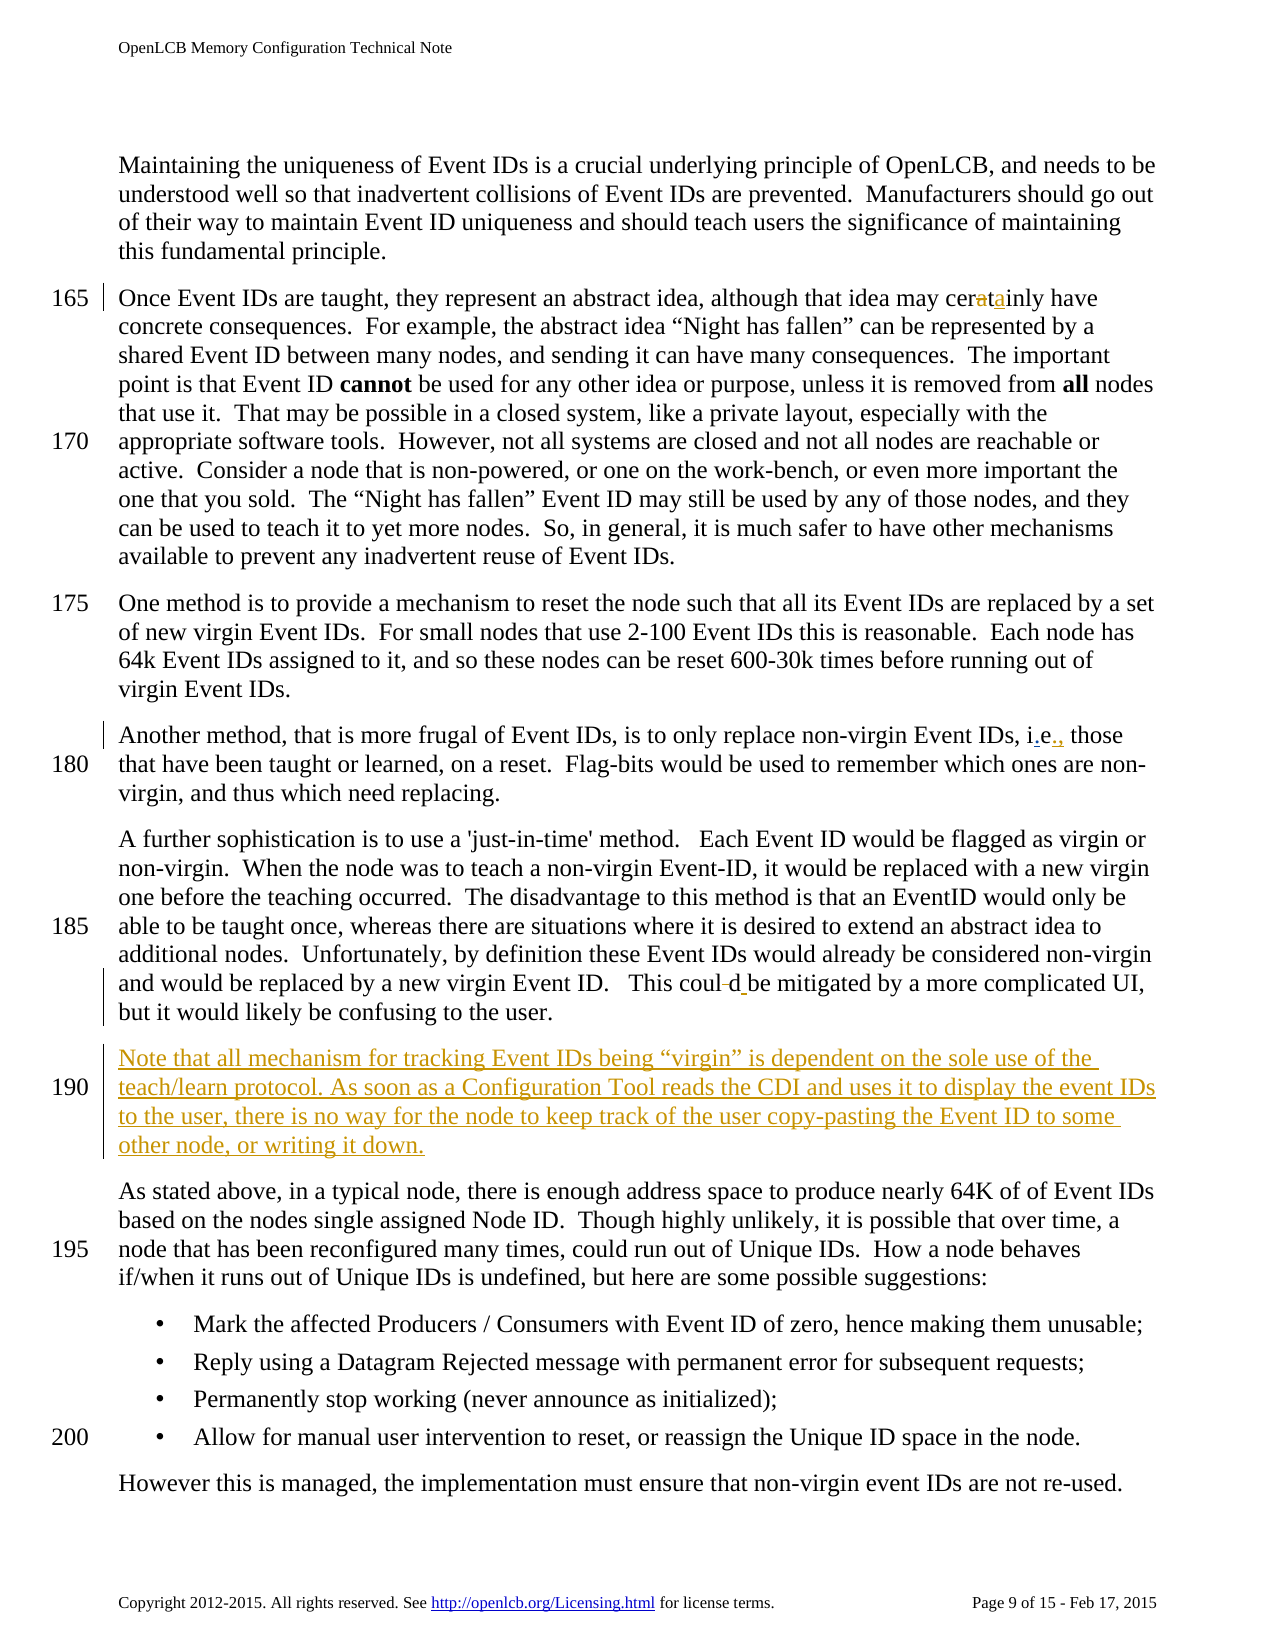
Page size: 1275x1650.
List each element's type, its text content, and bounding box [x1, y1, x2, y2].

list Reply using a Datagram Rejected message with permanent error for subsequent requests; [156, 1347, 1157, 1375]
text Note that all mechanism for tracking Event IDs being “virgin” is dependent on the sole use of the teach/learn protocol. As soon as a Configuration Tool reads the CDI and uses it to display the event IDs to the user, there is no way for the node to keep track of the user copy-pasting the Event ID to some other node, or writing it down. [118, 1043, 1157, 1158]
list Allow for manual user intervention to reset, or reassign the Unique ID space in the node. [156, 1422, 1157, 1451]
list Permanently stop working (never announce as initialized); [156, 1384, 1157, 1413]
text One method is to provide a mechanism to reset the node such that all its Event IDs are replaced by a set of new virgin Event IDs. For small nodes that use 2-100 Event IDs this is reasonable. Each node has 64k Event IDs assigned to it, and so these nodes can be reset 600-30k times before running out of virgin Event IDs. [118, 588, 1157, 703]
text A further sophistication is to use a 'just-in-time' method. Each Event ID would be flagged as virgin or non-virgin. When the node was to teach a non-virgin Event-ID, it would be replaced with a new virgin one before the teaching occurred. The disadvantage to this method is that an EventID would only be able to be taught once, whereas there are situations where it is desired to extend an abstract idea to additional nodes. Unfortunately, by definition these Event IDs would already be considered non-virgin and would be replaced by a new virgin Event ID. This could be mitigated by a more complicated UI, but it would likely be confusing to the user. [118, 824, 1157, 1026]
list Mark the affected Producers / Consumers with Event ID of zero, hence making them unusable; [156, 1309, 1157, 1338]
text Once Event IDs are taught, they represent an abstract idea, although that idea may certainly have concrete consequences. For example, the abstract idea “Night has fallen” can be represented by a shared Event ID between many nodes, and sending it can have many consequences. The important point is that Event ID cannot be used for any other idea or purpose, unless it is removed from all nodes that use it. That may be possible in a closed system, like a private layout, especially with the appropriate software tools. However, not all systems are closed and not all nodes are reachable or active. Consider a node that is non-powered, or one on the work-bench, or even more important the one that you sold. The “Night has fallen” Event ID may still be used by any of those nodes, and they can be used to teach it to yet more nodes. So, in general, it is much safer to have other mechanisms available to prevent any inadvertent reuse of Event IDs. [118, 283, 1157, 570]
text Maintaining the uniqueness of Event IDs is a crucial underlying principle of OpenLCB, and needs to be understood well so that inadvertent collisions of Event IDs are prevented. Manufacturers should go out of their way to maintain Event ID uniqueness and should teach users the significance of maintaining this fundamental principle. [118, 150, 1157, 265]
text As stated above, in a typical node, there is enough address space to produce nearly 64K of of Event IDs based on the nodes single assigned Node ID. Though highly unlikely, it is possible that over time, a node that has been reconfigured many times, could run out of Unique IDs. How a node behaves if/when it runs out of Unique IDs is undefined, but here are some possible suggestions: [118, 1176, 1157, 1291]
text However this is managed, the implementation must ensure that non-virgin event IDs are not re-used. [118, 1468, 1157, 1497]
text Another method, that is more frugal of Event IDs, is to only replace non-virgin Event IDs, i.e., those that have been taught or learned, on a reset. Flag-bits would be used to remember which ones are non-virgin, and thus which need replacing. [118, 721, 1157, 807]
